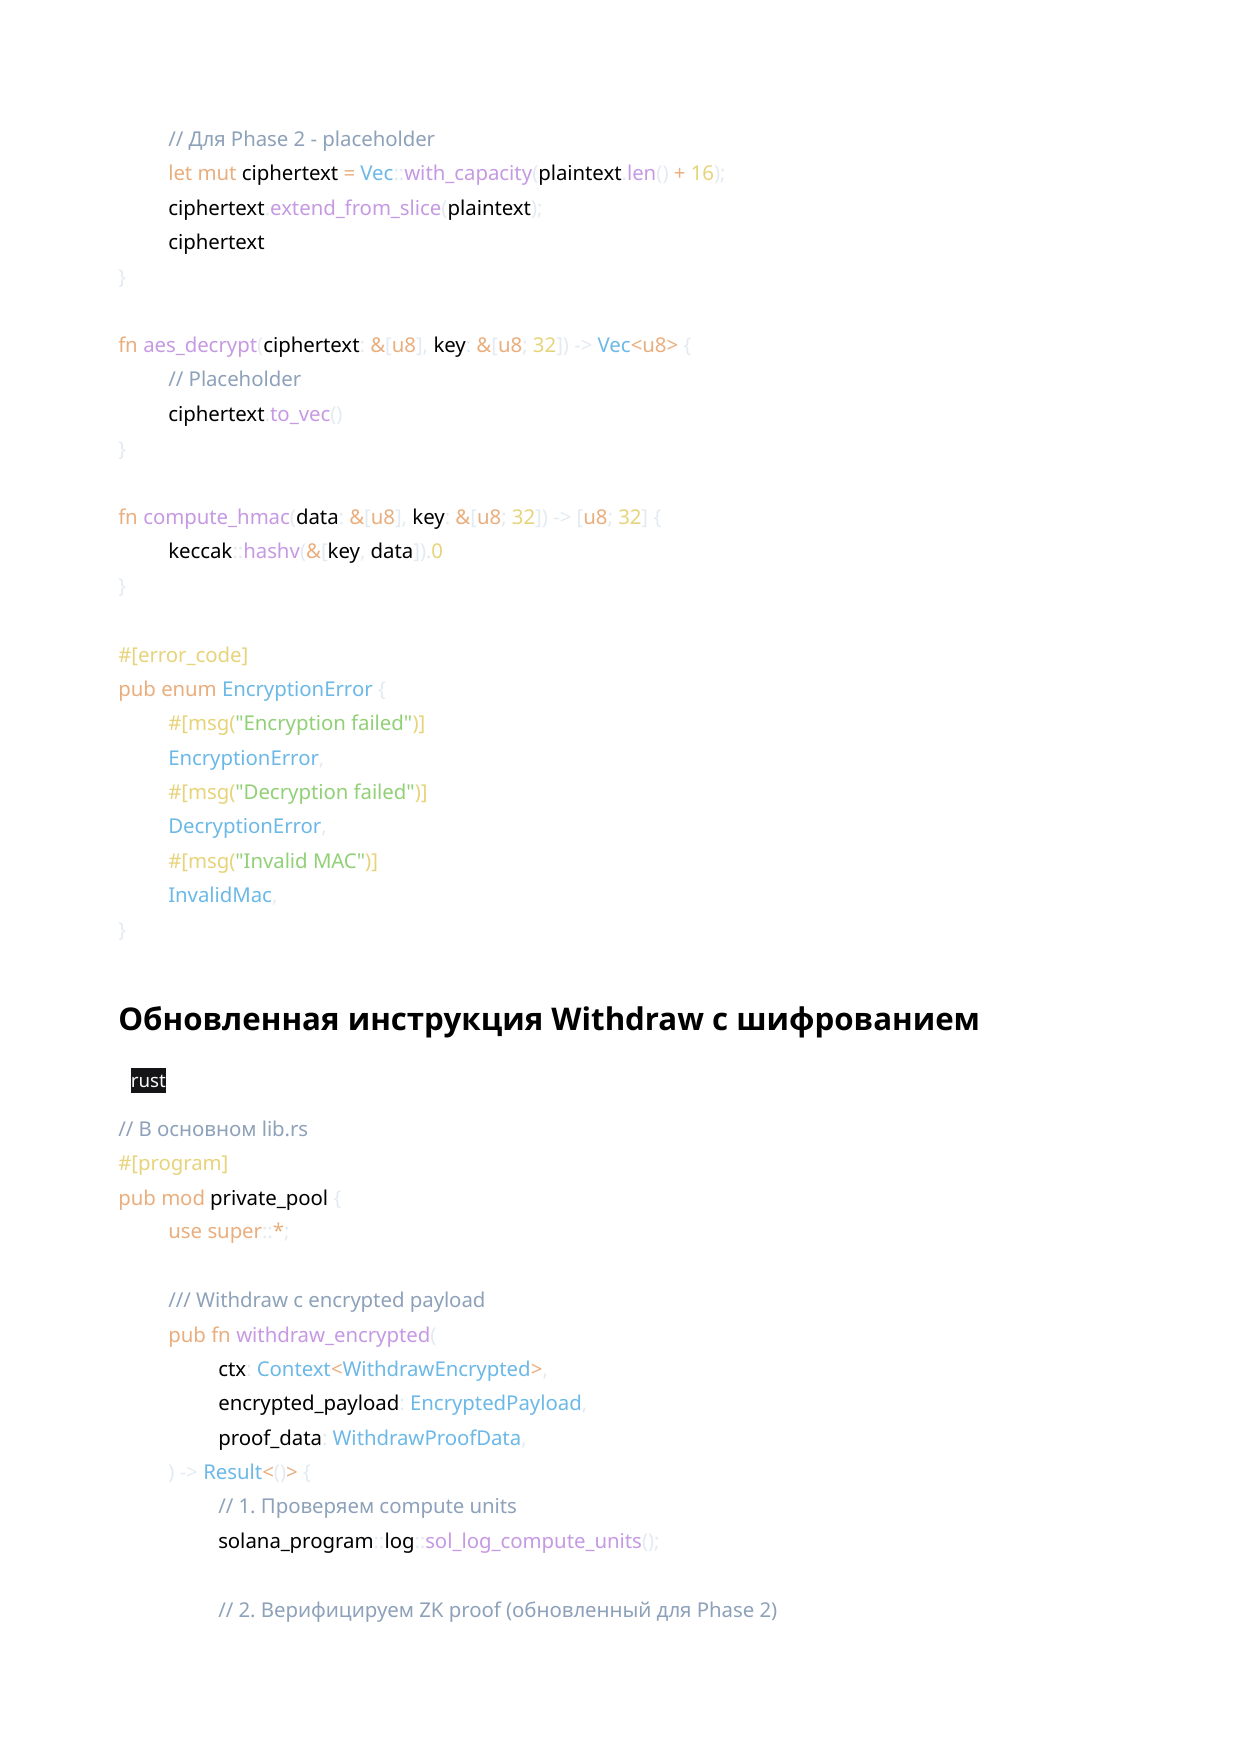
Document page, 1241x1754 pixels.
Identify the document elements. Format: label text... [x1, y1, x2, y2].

text DecryptionError, [118, 806, 1122, 840]
text #[msg("Decryption failed")] [118, 771, 1122, 806]
text InvalidMac, [118, 874, 1122, 909]
text let mut ciphertext = Vec::with_capacity(plaintext.len() + 16); [118, 152, 1122, 187]
text proof_data: WithdrawProofData, [118, 1417, 1122, 1451]
text } [118, 909, 1122, 943]
text fn compute_hmac(data: &[u8], key: &[u8; 32]) -> [u8; 32] { [118, 496, 1122, 531]
text fn aes_decrypt(ciphertext: &[u8], key: &[u8; 32]) -> Vec<u8> { [118, 324, 1122, 359]
text use super::*; [118, 1211, 1122, 1245]
text ciphertext [118, 221, 1122, 256]
text // 2. Верифицируем ZK proof (обновленный для Phase 2) [118, 1589, 1122, 1623]
text ) -> Result<()> { [118, 1451, 1122, 1486]
text ciphertext.extend_from_slice(plaintext); [118, 187, 1122, 221]
text /// Withdraw с encrypted payload [118, 1279, 1122, 1314]
text ciphertext.to_vec() [118, 393, 1122, 427]
text EncryptionError, [118, 737, 1122, 771]
text #[msg("Encryption failed")] [118, 702, 1122, 737]
text } [118, 256, 1122, 290]
text pub mod private_pool { [118, 1176, 1122, 1211]
text ctx: Context<WithdrawEncrypted>, [118, 1348, 1122, 1383]
text // 1. Проверяем compute units [118, 1486, 1122, 1520]
text #[error_code] [118, 634, 1122, 668]
text // Для Phase 2 - placeholder [118, 118, 1122, 152]
text solana_program::log::sol_log_compute_units(); [118, 1520, 1122, 1554]
text // В основном lib.rs [118, 1108, 1122, 1142]
text rust [131, 1065, 1122, 1093]
text pub fn withdraw_encrypted( [118, 1314, 1122, 1348]
text encrypted_payload: EncryptedPayload, [118, 1383, 1122, 1417]
subtitle Обновленная инструкция Withdraw с шифрованием [118, 993, 1122, 1040]
text keccak::hashv(&[key, data]).0 [118, 531, 1122, 565]
text } [118, 565, 1122, 599]
text #[msg("Invalid MAC")] [118, 840, 1122, 874]
text // Placeholder [118, 359, 1122, 393]
text } [118, 427, 1122, 462]
text #[program] [118, 1142, 1122, 1176]
text pub enum EncryptionError { [118, 668, 1122, 702]
